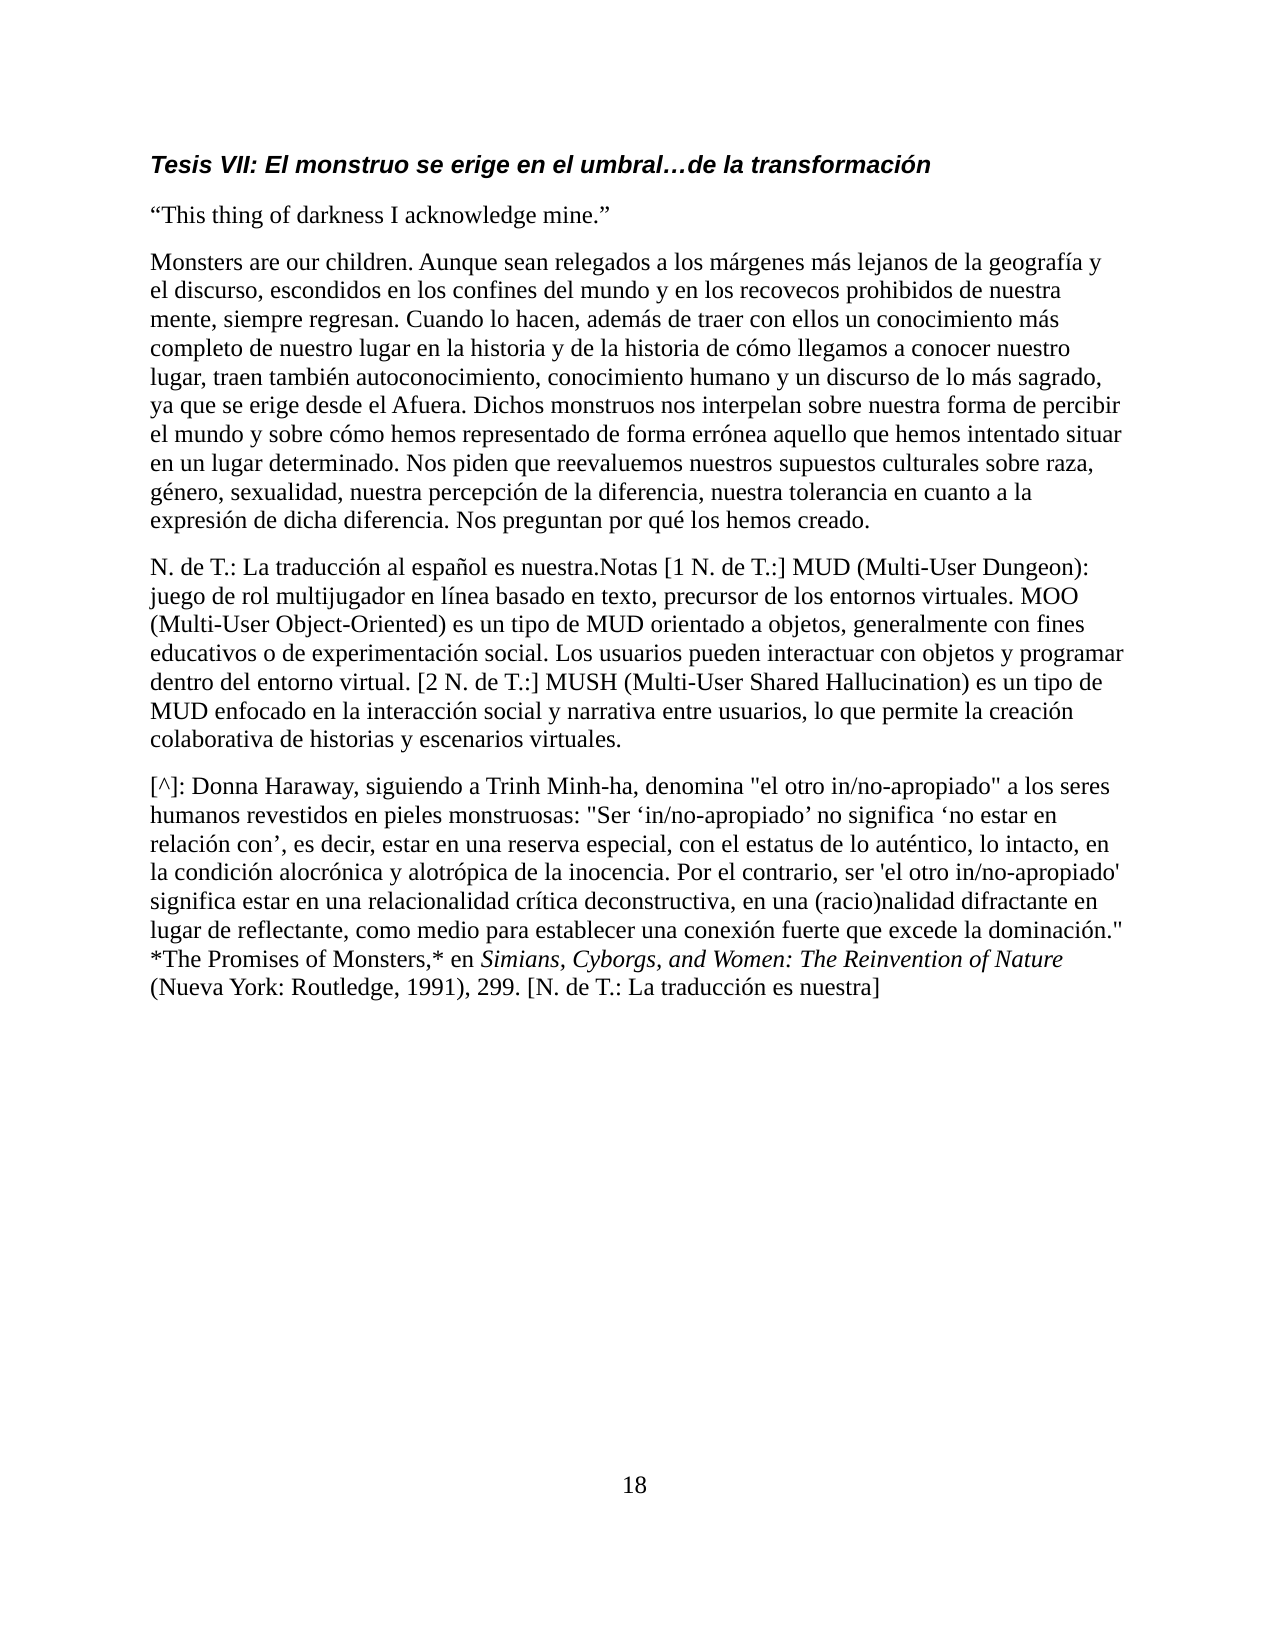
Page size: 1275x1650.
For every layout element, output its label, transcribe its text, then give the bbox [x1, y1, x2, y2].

text “This thing of darkness I acknowledge mine.” [150, 200, 1125, 229]
text N. de T.: La traducción al español es nuestra.Notas [1 N. de T.:] MUD (Multi-User Dungeon): juego de rol multijugador en línea basado en texto, precursor de los entornos virtuales. MOO (Multi-User Object-Oriented) es un tipo de MUD orientado a objetos, generalmente con fines educativos o de experimentación social. Los usuarios pueden interactuar con objetos y programar dentro del entorno virtual. [2 N. de T.:] MUSH (Multi-User Shared Hallucination) es un tipo de MUD enfocado en la interacción social y narrativa entre usuarios, lo que permite la creación colaborativa de historias y escenarios virtuales. [150, 552, 1125, 753]
text Monsters are our children. Aunque sean relegados a los márgenes más lejanos de la geografía y el discurso, escondidos en los confines del mundo y en los recovecos prohibidos de nuestra mente, siempre regresan. Cuando lo hacen, además de traer con ellos un conocimiento más completo de nuestro lugar en la historia y de la historia de cómo llegamos a conocer nuestro lugar, traen también autoconocimiento, conocimiento humano y un discurso de lo más sagrado, ya que se erige desde el Afuera. Dichos monstruos nos interpelan sobre nuestra forma de percibir el mundo y sobre cómo hemos representado de forma errónea aquello que hemos intentado situar en un lugar determinado. Nos piden que reevaluemos nuestros supuestos culturales sobre raza, género, sexualidad, nuestra percepción de la diferencia, nuestra tolerancia en cuanto a la expresión de dicha diferencia. Nos preguntan por qué los hemos creado. [150, 247, 1125, 534]
text [^]: Donna Haraway, siguiendo a Trinh Minh-ha, denomina "el otro in/no-apropiado" a los seres humanos revestidos en pieles monstruosas: "Ser ‘in/no-apropiado’ no significa ‘no estar en relación con’, es decir, estar en una reserva especial, con el estatus de lo auténtico, lo intacto, en la condición alocrónica y alotrópica de la inocencia. Por el contrario, ser 'el otro in/no-apropiado' significa estar en una relacionalidad crítica deconstructiva, en una (racio)nalidad difractante en lugar de reflectante, como medio para establecer una conexión fuerte que excede la dominación." *The Promises of Monsters,* en Simians, Cyborgs, and Women: The Reinvention of Nature (Nueva York: Routledge, 1991), 299. [N. de T.: La traducción es nuestra] [150, 771, 1125, 1001]
subtitle Tesis VII: El monstruo se erige en el umbral…de la transformación [150, 150, 1125, 178]
